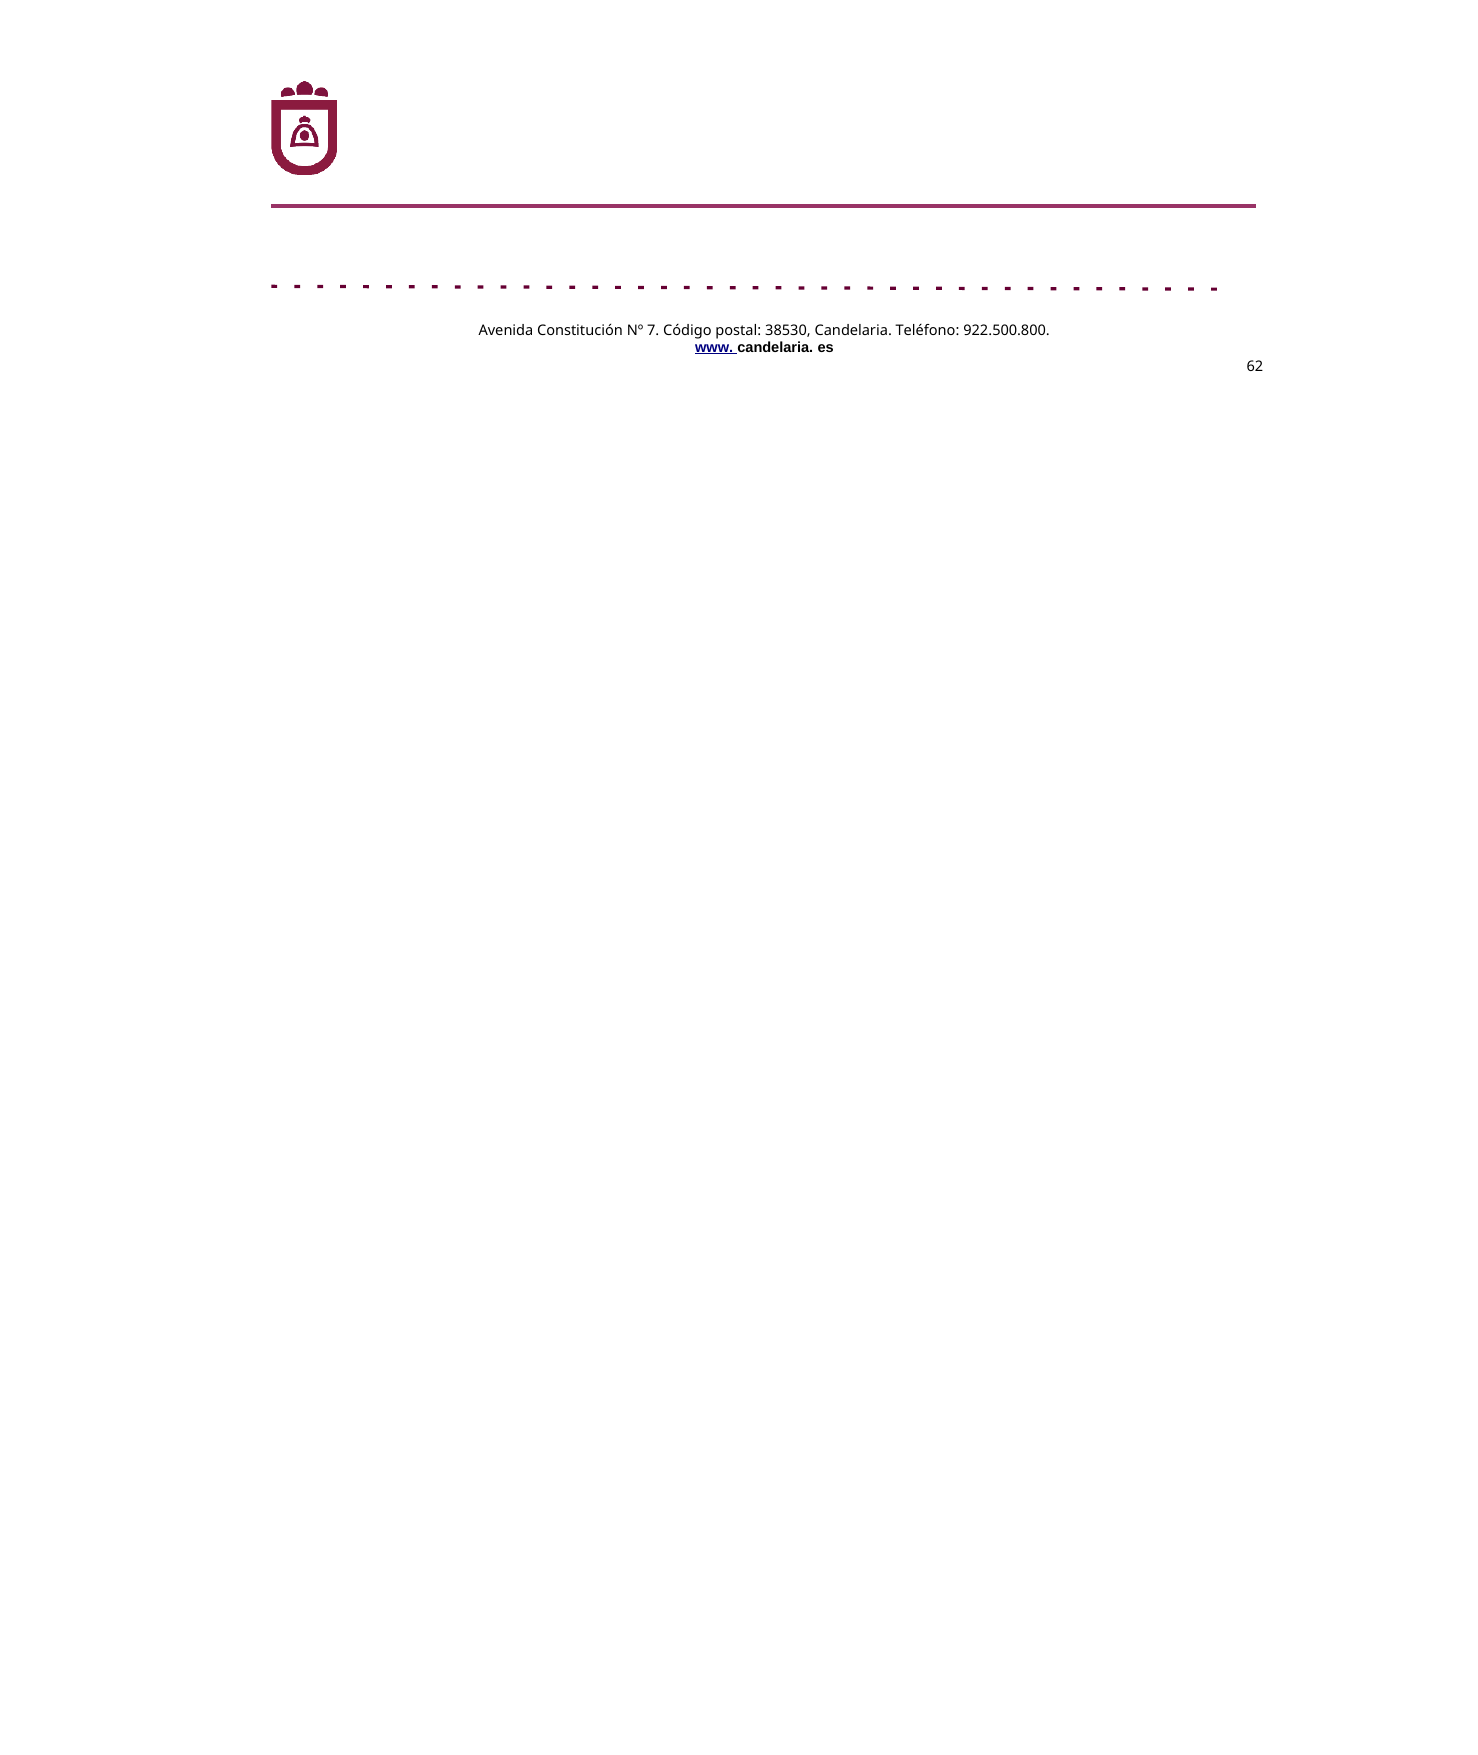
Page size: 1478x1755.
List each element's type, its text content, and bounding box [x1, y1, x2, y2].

text 62 [37, 356, 1263, 376]
text www. candelaria. es [383, 339, 1146, 355]
text Avenida Constitución Nº 7. Código postal: 38530, Candelaria. Teléfono: 922.500.800. [382, 322, 1146, 339]
